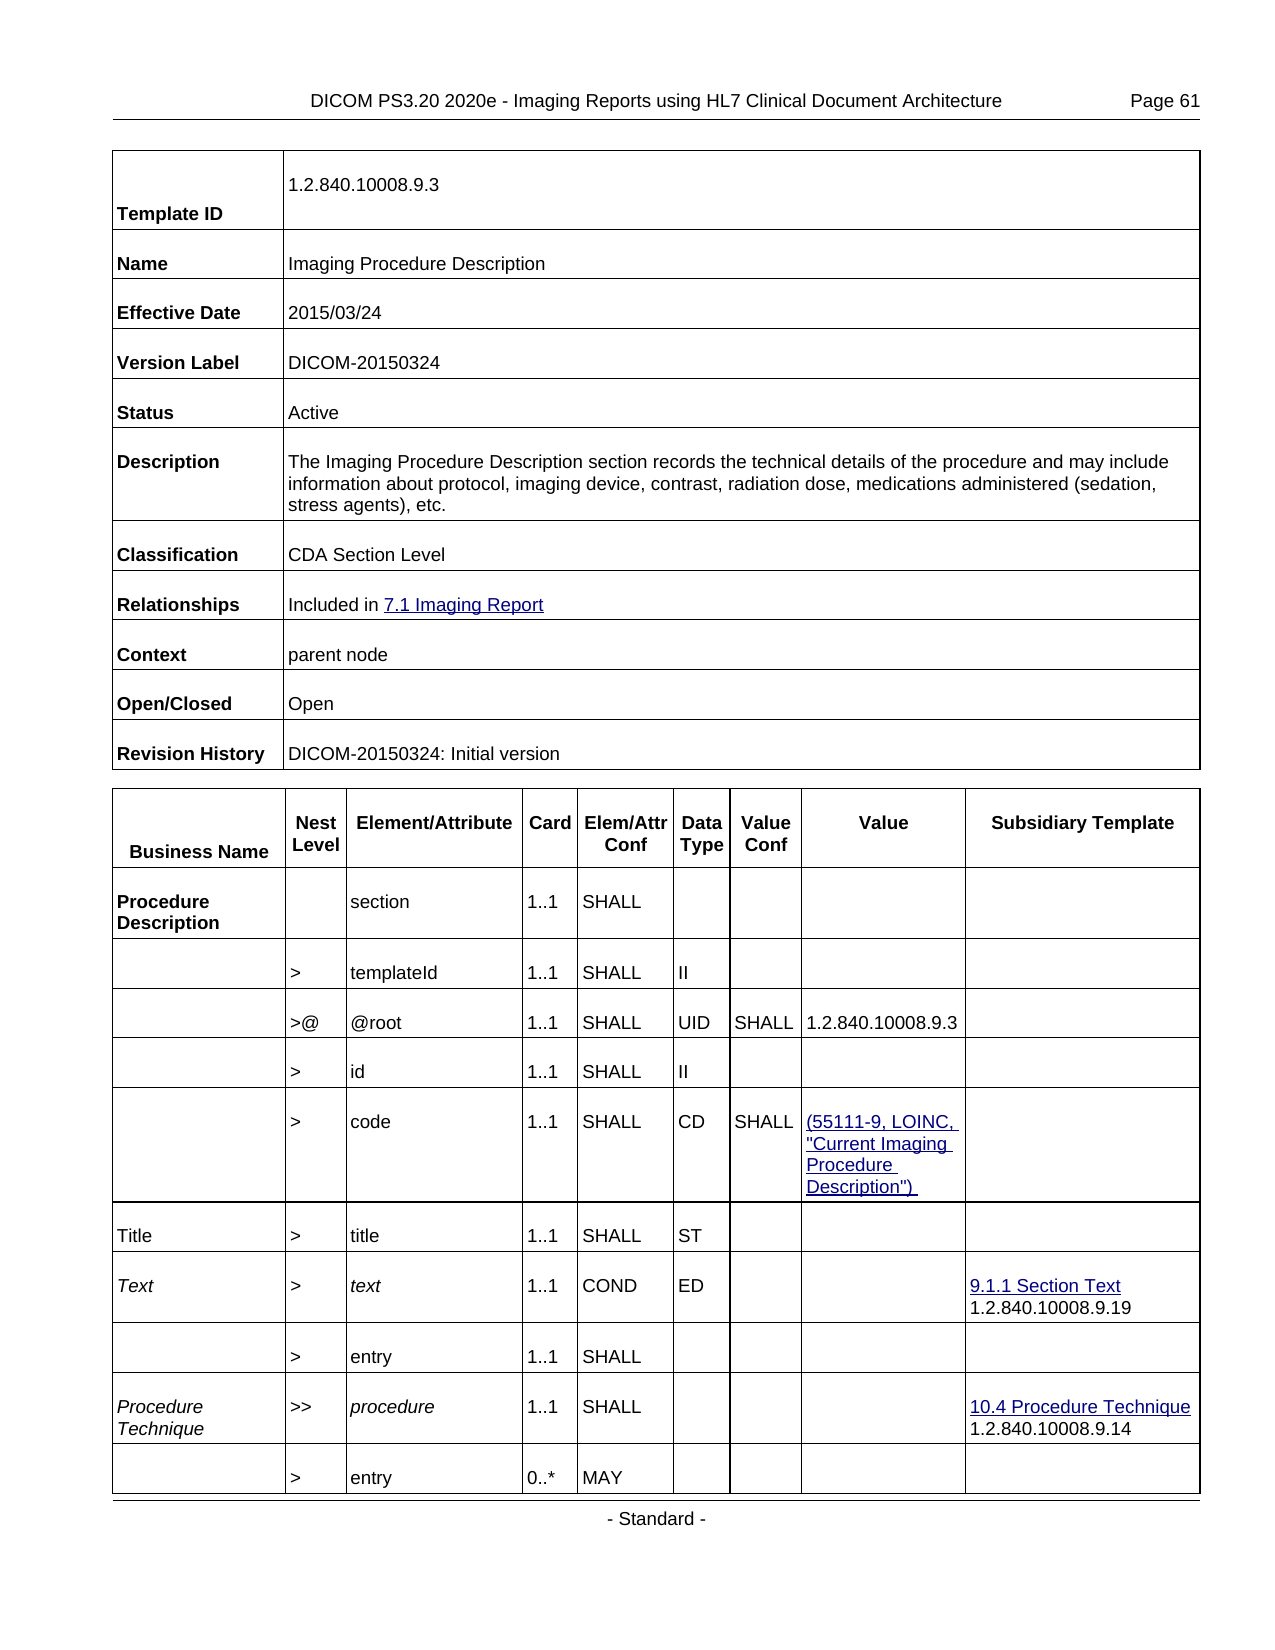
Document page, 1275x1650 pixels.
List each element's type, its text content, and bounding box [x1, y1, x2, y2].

table_cell Active [284, 379, 1199, 427]
table_cell 9.1.1 Section Text 1.2.840.10008.9.19 [966, 1252, 1199, 1322]
table_header Data Type [674, 789, 729, 867]
table_cell 1..1 [523, 939, 577, 988]
table_cell SHALL [578, 1373, 673, 1443]
table_cell [966, 1203, 1199, 1251]
table_cell [802, 1203, 965, 1251]
table_cell [966, 1444, 1199, 1493]
table_cell 1..1 [523, 1252, 577, 1322]
table_cell [731, 1252, 801, 1322]
table_cell Description [113, 428, 283, 520]
table_cell [113, 1088, 285, 1201]
table_cell [731, 1444, 801, 1493]
table_cell template​Id [347, 939, 522, 988]
table_cell 1..1 [523, 1038, 577, 1087]
table_cell SHALL [578, 1088, 673, 1201]
table_header Value [802, 789, 965, 867]
table_cell Procedure​Technique [113, 1373, 285, 1443]
table_cell Included in 7.1 Imaging Report [284, 571, 1199, 619]
table_cell 1.2.840.10008.9.3 [802, 989, 965, 1037]
table_cell Context [113, 620, 283, 669]
table_cell ED [674, 1252, 729, 1322]
table_cell Open [284, 670, 1199, 719]
table_cell Procedure​Description [113, 868, 285, 938]
table_cell > [286, 1203, 346, 1251]
table_cell id [347, 1038, 522, 1087]
table_cell [286, 868, 346, 938]
table_cell The Imaging Procedure Description section records the technical details of the procedure and may include information about protocol, imaging device, contrast, radiation dose, medications administered (sedation, stress agents), etc. [284, 428, 1199, 520]
table_cell UID [674, 989, 729, 1037]
table_cell ST [674, 1203, 729, 1251]
table_cell [802, 1038, 965, 1087]
table_cell SHALL [578, 868, 673, 938]
table_cell II [674, 1038, 729, 1087]
table_cell [966, 1088, 1199, 1201]
table_cell [113, 939, 285, 988]
table_cell [113, 1444, 285, 1493]
table_cell text [347, 1252, 522, 1322]
table_cell [802, 1373, 965, 1443]
table_cell II [674, 939, 729, 988]
table_cell SHALL [578, 1203, 673, 1251]
table_cell > [286, 1088, 346, 1201]
table_cell [674, 868, 729, 938]
table_cell > [286, 1323, 346, 1372]
table_cell [966, 1323, 1199, 1372]
table_cell [113, 1323, 285, 1372]
table_cell 1..1 [523, 868, 577, 938]
table_cell [731, 939, 801, 988]
table_cell Open/Closed [113, 670, 283, 719]
table_cell Effective Date [113, 279, 283, 328]
table_cell [674, 1444, 729, 1493]
table_cell COND [578, 1252, 673, 1322]
table_cell 1..1 [523, 1088, 577, 1201]
table_cell procedure [347, 1373, 522, 1443]
table_cell [731, 1203, 801, 1251]
table_cell CDA Section Level [284, 521, 1199, 570]
table_cell SHALL [731, 1088, 801, 1201]
table_cell 1..1 [523, 1203, 577, 1251]
table_cell > [286, 939, 346, 988]
table_cell [674, 1323, 729, 1372]
table_header Value Conf [731, 789, 801, 867]
table_header 1.2.840.10008.9.3 [284, 151, 1199, 228]
table_header Element/​Attribute [347, 789, 522, 867]
table_header Card [523, 789, 577, 867]
table_cell entry [347, 1323, 522, 1372]
table_cell 1..1 [523, 1323, 577, 1372]
table_cell [802, 1444, 965, 1493]
table_cell Classification [113, 521, 283, 570]
table_cell SHALL [578, 1323, 673, 1372]
table_cell Title [113, 1203, 285, 1251]
table_cell entry [347, 1444, 522, 1493]
table_cell [802, 939, 965, 988]
table_cell SHALL [731, 989, 801, 1037]
table_cell SHALL [578, 1038, 673, 1087]
table_cell title [347, 1203, 522, 1251]
table_cell [966, 989, 1199, 1037]
table_cell > [286, 1252, 346, 1322]
table_header Template ID [113, 151, 283, 228]
table_cell DICOM-20150324: Initial version [284, 720, 1199, 768]
table_cell [731, 1038, 801, 1087]
table_cell [674, 1373, 729, 1443]
table_cell > [286, 1444, 346, 1493]
table_header Business Name [113, 789, 285, 867]
table_cell >> [286, 1373, 346, 1443]
table_cell [731, 1373, 801, 1443]
table_cell MAY [578, 1444, 673, 1493]
table_header Subsidiary Template [966, 789, 1199, 867]
table_header Nest Level [286, 789, 346, 867]
table_cell [802, 1252, 965, 1322]
table_cell Relationships [113, 571, 283, 619]
table_header Elem/Attr Conf [578, 789, 673, 867]
table_cell [966, 868, 1199, 938]
table_cell (55111-9, LOINC, "Current Imaging Procedure Description") [802, 1088, 965, 1201]
table_cell [731, 1323, 801, 1372]
table_cell [802, 868, 965, 938]
table_cell Revision History [113, 720, 283, 768]
table_cell 2015/03/24 [284, 279, 1199, 328]
table_cell 1..1 [523, 1373, 577, 1443]
table_cell Version Label [113, 329, 283, 377]
table_cell [113, 989, 285, 1037]
table_cell [966, 939, 1199, 988]
table_cell Name [113, 230, 283, 278]
table_cell [731, 868, 801, 938]
table_cell SHALL [578, 939, 673, 988]
table_cell SHALL [578, 989, 673, 1037]
table_cell @root [347, 989, 522, 1037]
table_cell 10.4 Procedure Technique 1.2.840.10008.9.14 [966, 1373, 1199, 1443]
table_cell parent node [284, 620, 1199, 669]
table_cell > [286, 1038, 346, 1087]
table_cell Imaging Procedure Description [284, 230, 1199, 278]
table_cell [113, 1038, 285, 1087]
table_cell DICOM-20150324 [284, 329, 1199, 377]
table_cell >@ [286, 989, 346, 1037]
table_cell section [347, 868, 522, 938]
table_cell 0..* [523, 1444, 577, 1493]
table_cell Text [113, 1252, 285, 1322]
table_cell CD [674, 1088, 729, 1201]
table_cell Status [113, 379, 283, 427]
table_cell 1..1 [523, 989, 577, 1037]
table_cell [966, 1038, 1199, 1087]
table_cell code [347, 1088, 522, 1201]
table_cell [802, 1323, 965, 1372]
